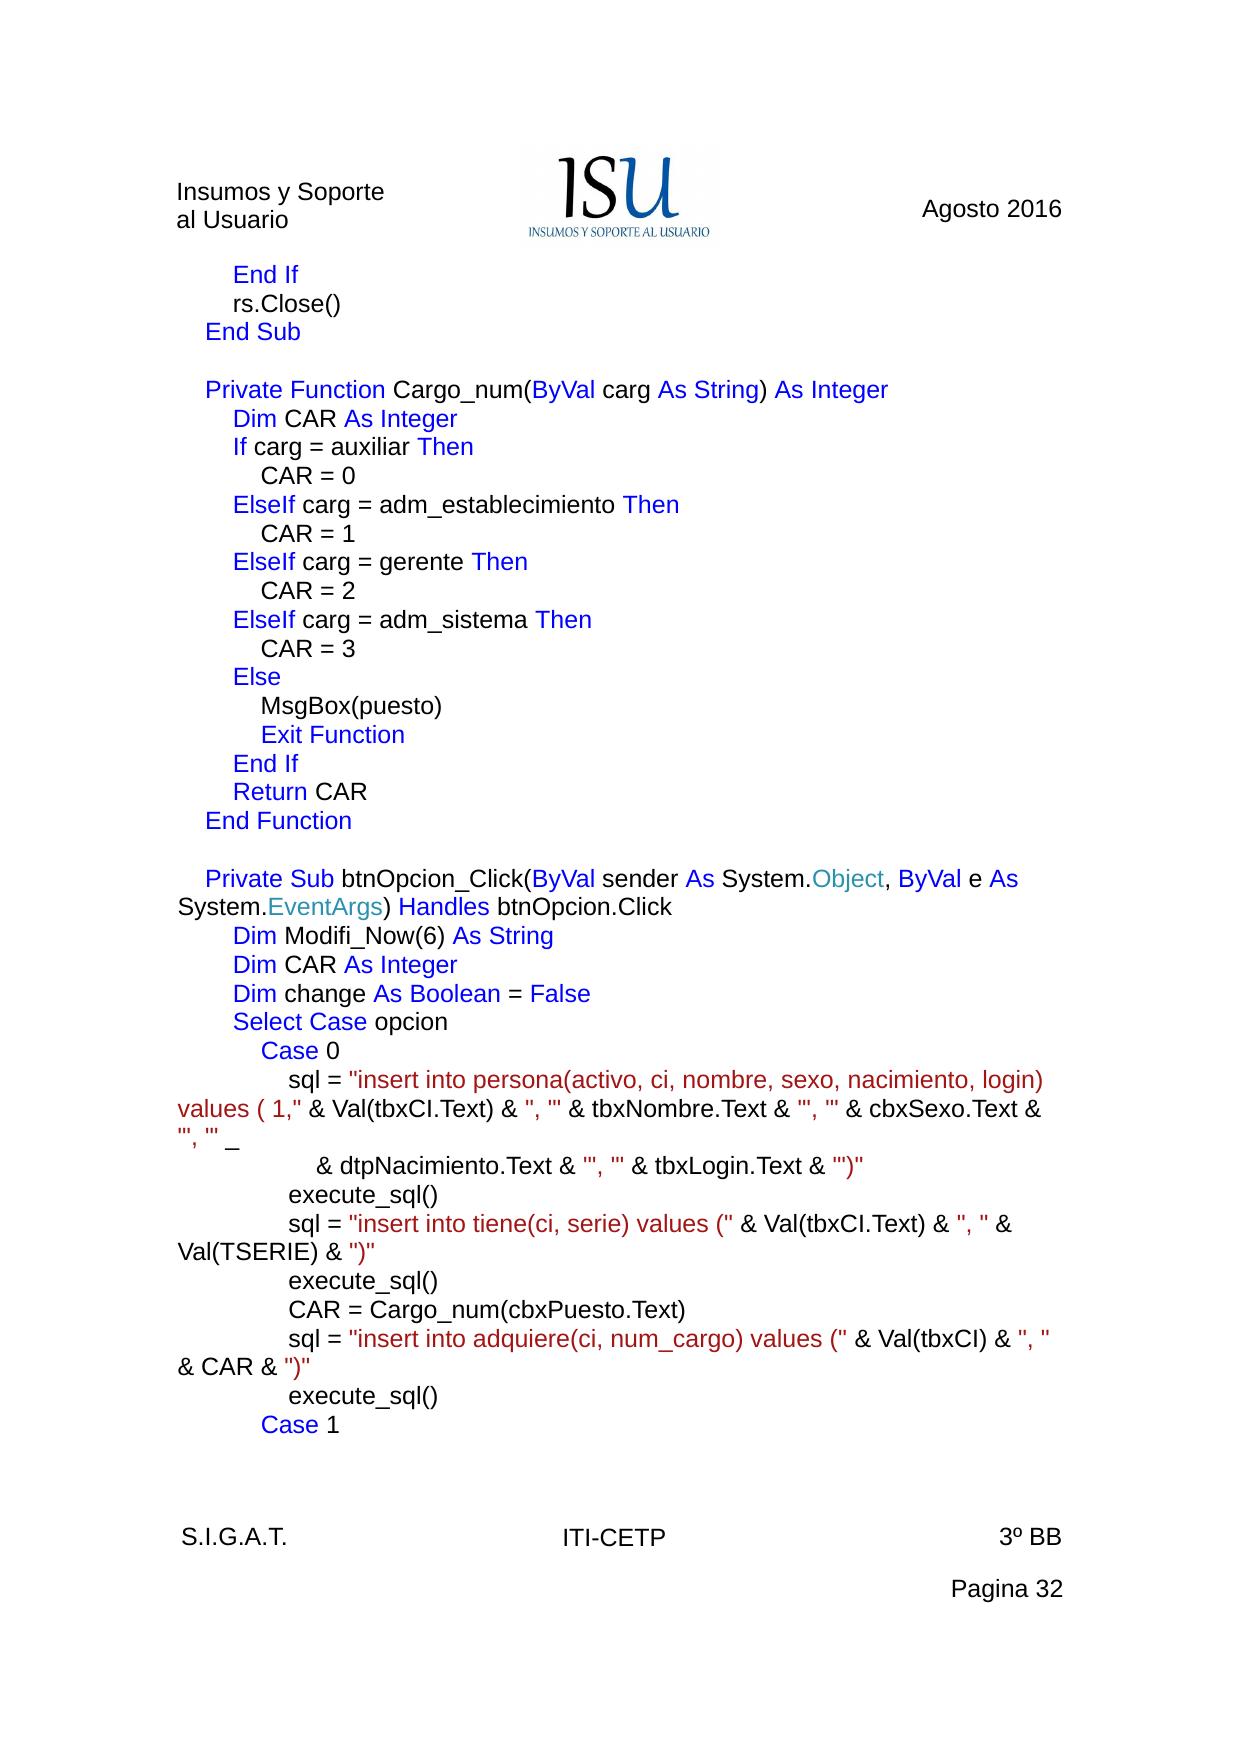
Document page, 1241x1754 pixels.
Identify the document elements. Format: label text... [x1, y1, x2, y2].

text CAR = Cargo_num(cbxPuesto.Text) [177, 1295, 1063, 1323]
text Dim change As Boolean = False [177, 978, 1063, 1007]
text execute_sql() [177, 1180, 1063, 1208]
text sql = "insert into adquiere(ci, num_cargo) values (" & Val(tbxCI) & ", " & CAR & ")" [177, 1323, 1063, 1381]
text If carg = auxiliar Then [177, 432, 1063, 461]
text ElseIf carg = adm_establecimiento Then [177, 490, 1063, 518]
text rs.Close() [177, 288, 1063, 317]
text End If [177, 260, 1063, 288]
text End Sub [177, 317, 1063, 346]
picture [517, 138, 723, 252]
text & dtpNacimiento.Text & "', '" & tbxLogin.Text & "')" [177, 1151, 1063, 1180]
text Else [177, 662, 1063, 691]
text sql = "insert into persona(activo, ci, nombre, sexo, nacimiento, login) values ( 1," & Val(tbxCI.Text) & ", '" & tbxNombre.Text & "', '" & cbxSexo.Text & "', '" _ [177, 1065, 1063, 1151]
text Case 0 [177, 1036, 1063, 1065]
text execute_sql() [177, 1266, 1063, 1295]
text execute_sql() [177, 1381, 1063, 1410]
text Dim CAR As Integer [177, 403, 1063, 432]
text End If [177, 748, 1063, 777]
text Return CAR [177, 777, 1063, 806]
text CAR = 1 [177, 518, 1063, 547]
text ElseIf carg = adm_sistema Then [177, 605, 1063, 633]
text CAR = 2 [177, 576, 1063, 605]
text Dim Modifi_Now(6) As String [177, 921, 1063, 950]
text Private Sub btnOpcion_Click(ByVal sender As System.Object, ByVal e As System.EventArgs) Handles btnOpcion.Click [177, 863, 1063, 921]
text End Function [177, 806, 1063, 835]
text Case 1 [177, 1410, 1063, 1438]
text Dim CAR As Integer [177, 950, 1063, 978]
text Private Function Cargo_num(ByVal carg As String) As Integer [177, 375, 1063, 403]
text Exit Function [177, 720, 1063, 748]
text CAR = 0 [177, 461, 1063, 490]
text Select Case opcion [177, 1007, 1063, 1036]
text sql = "insert into tiene(ci, serie) values (" & Val(tbxCI.Text) & ", " & Val(TSERIE) & ")" [177, 1208, 1063, 1266]
text ElseIf carg = gerente Then [177, 547, 1063, 576]
text MsgBox(puesto) [177, 691, 1063, 720]
text CAR = 3 [177, 633, 1063, 662]
